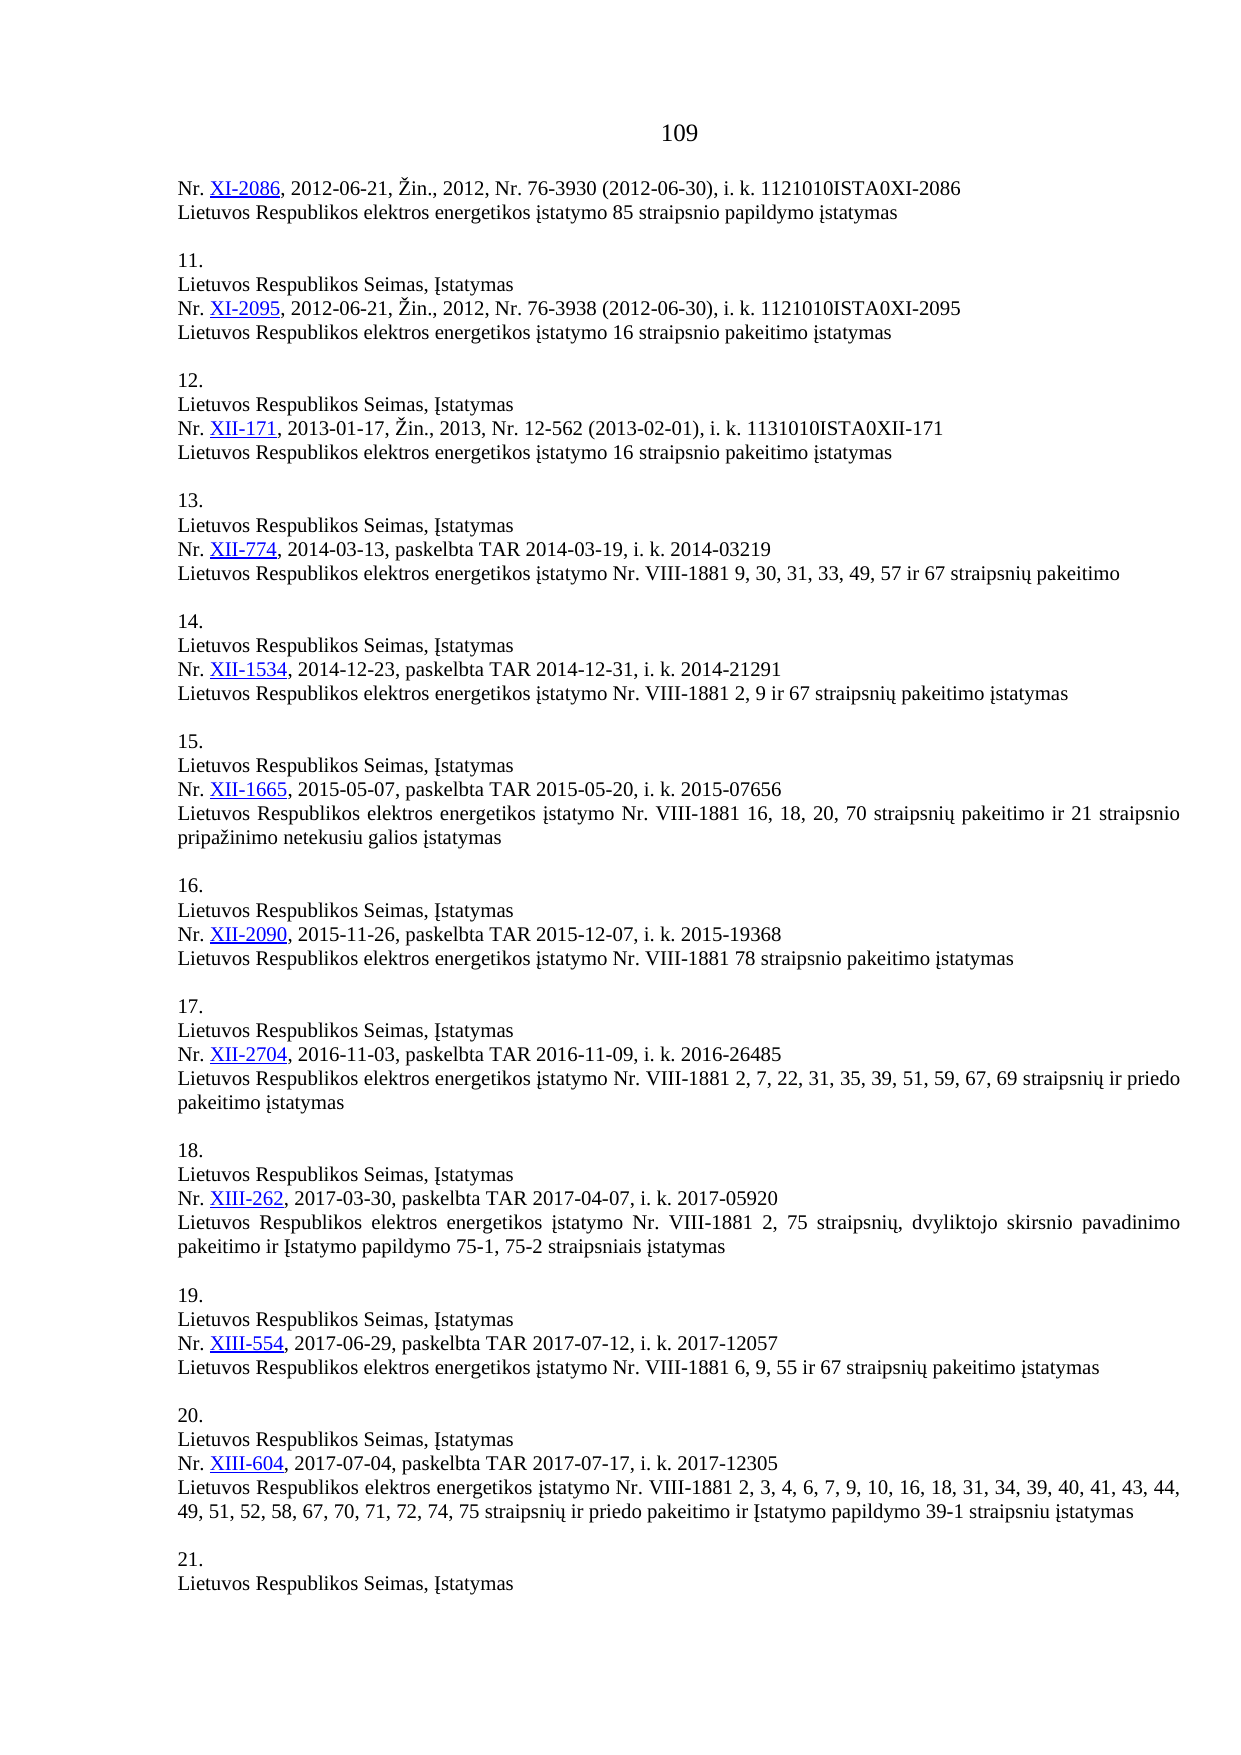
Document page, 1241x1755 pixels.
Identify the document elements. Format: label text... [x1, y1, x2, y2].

text Nr. XIII-554, 2017-06-29, paskelbta TAR 2017-07-12, i. k. 2017-12057 [177, 1331, 1181, 1355]
text 13. [177, 488, 1181, 512]
text 12. [177, 368, 1181, 392]
text Lietuvos Respublikos elektros energetikos įstatymo Nr. VIII-1881 78 straipsnio pakeitimo įstatymas [177, 946, 1181, 970]
text Nr. XII-171, 2013-01-17, Žin., 2013, Nr. 12-562 (2013-02-01), i. k. 1131010ISTA0XII-171 [177, 416, 1181, 440]
text Lietuvos Respublikos Seimas, Įstatymas [177, 1162, 1181, 1186]
text Lietuvos Respublikos elektros energetikos įstatymo Nr. VIII-1881 2, 9 ir 67 straipsnių pakeitimo įstatymas [177, 681, 1181, 705]
text Nr. XII-1665, 2015-05-07, paskelbta TAR 2015-05-20, i. k. 2015-07656 [177, 777, 1181, 801]
text Nr. XII-1534, 2014-12-23, paskelbta TAR 2014-12-31, i. k. 2014-21291 [177, 657, 1181, 681]
text Lietuvos Respublikos elektros energetikos įstatymo Nr. VIII-1881 2, 7, 22, 31, 35, 39, 51, 59, 67, 69 straipsnių ir priedo pakeitimo įstatymas [177, 1066, 1181, 1114]
text Lietuvos Respublikos elektros energetikos įstatymo Nr. VIII-1881 9, 30, 31, 33, 49, 57 ir 67 straipsnių pakeitimo [177, 561, 1181, 585]
text Lietuvos Respublikos elektros energetikos įstatymo 16 straipsnio pakeitimo įstatymas [177, 320, 1181, 344]
text Lietuvos Respublikos elektros energetikos įstatymo 16 straipsnio pakeitimo įstatymas [177, 440, 1181, 464]
text Nr. XIII-604, 2017-07-04, paskelbta TAR 2017-07-17, i. k. 2017-12305 [177, 1451, 1181, 1475]
text Nr. XIII-262, 2017-03-30, paskelbta TAR 2017-04-07, i. k. 2017-05920 [177, 1186, 1181, 1210]
text 15. [177, 729, 1181, 753]
text Lietuvos Respublikos elektros energetikos įstatymo Nr. VIII-1881 16, 18, 20, 70 straipsnių pakeitimo ir 21 straipsnio pripažinimo netekusiu galios įstatymas [177, 801, 1181, 849]
text Lietuvos Respublikos Seimas, Įstatymas [177, 897, 1181, 922]
text Nr. XII-774, 2014-03-13, paskelbta TAR 2014-03-19, i. k. 2014-03219 [177, 537, 1181, 561]
text Lietuvos Respublikos Seimas, Įstatymas [177, 1307, 1181, 1331]
text 11. [177, 248, 1181, 272]
text 16. [177, 873, 1181, 897]
text 14. [177, 609, 1181, 633]
text Lietuvos Respublikos Seimas, Įstatymas [177, 1018, 1181, 1042]
text Nr. XI-2086, 2012-06-21, Žin., 2012, Nr. 76-3930 (2012-06-30), i. k. 1121010ISTA0XI-2086 [177, 176, 1181, 200]
text Lietuvos Respublikos Seimas, Įstatymas [177, 1427, 1181, 1451]
text Lietuvos Respublikos elektros energetikos įstatymo Nr. VIII-1881 6, 9, 55 ir 67 straipsnių pakeitimo įstatymas [177, 1355, 1181, 1379]
text Lietuvos Respublikos elektros energetikos įstatymo Nr. VIII-1881 2, 75 straipsnių, dvyliktojo skirsnio pavadinimo pakeitimo ir Įstatymo papildymo 75-1, 75-2 straipsniais įstatymas [177, 1210, 1181, 1258]
text 19. [177, 1282, 1181, 1307]
text 17. [177, 994, 1181, 1018]
text Lietuvos Respublikos Seimas, Įstatymas [177, 272, 1181, 296]
text Lietuvos Respublikos elektros energetikos įstatymo 85 straipsnio papildymo įstatymas [177, 200, 1181, 224]
text Nr. XI-2095, 2012-06-21, Žin., 2012, Nr. 76-3938 (2012-06-30), i. k. 1121010ISTA0XI-2095 [177, 296, 1181, 320]
text Nr. XII-2090, 2015-11-26, paskelbta TAR 2015-12-07, i. k. 2015-19368 [177, 922, 1181, 946]
text 18. [177, 1138, 1181, 1162]
text Lietuvos Respublikos Seimas, Įstatymas [177, 1571, 1181, 1595]
text Nr. XII-2704, 2016-11-03, paskelbta TAR 2016-11-09, i. k. 2016-26485 [177, 1042, 1181, 1066]
text 21. [177, 1547, 1181, 1571]
text Lietuvos Respublikos Seimas, Įstatymas [177, 512, 1181, 537]
text Lietuvos Respublikos Seimas, Įstatymas [177, 753, 1181, 777]
text Lietuvos Respublikos Seimas, Įstatymas [177, 633, 1181, 657]
text 20. [177, 1403, 1181, 1427]
text Lietuvos Respublikos Seimas, Įstatymas [177, 392, 1181, 416]
text Lietuvos Respublikos elektros energetikos įstatymo Nr. VIII-1881 2, 3, 4, 6, 7, 9, 10, 16, 18, 31, 34, 39, 40, 41, 43, 44, 49, 51, 52, 58, 67, 70, 71, 72, 74, 75 straipsnių ir priedo pakeitimo ir Įstatymo papildymo 39-1 straipsniu įstatymas [177, 1475, 1181, 1523]
